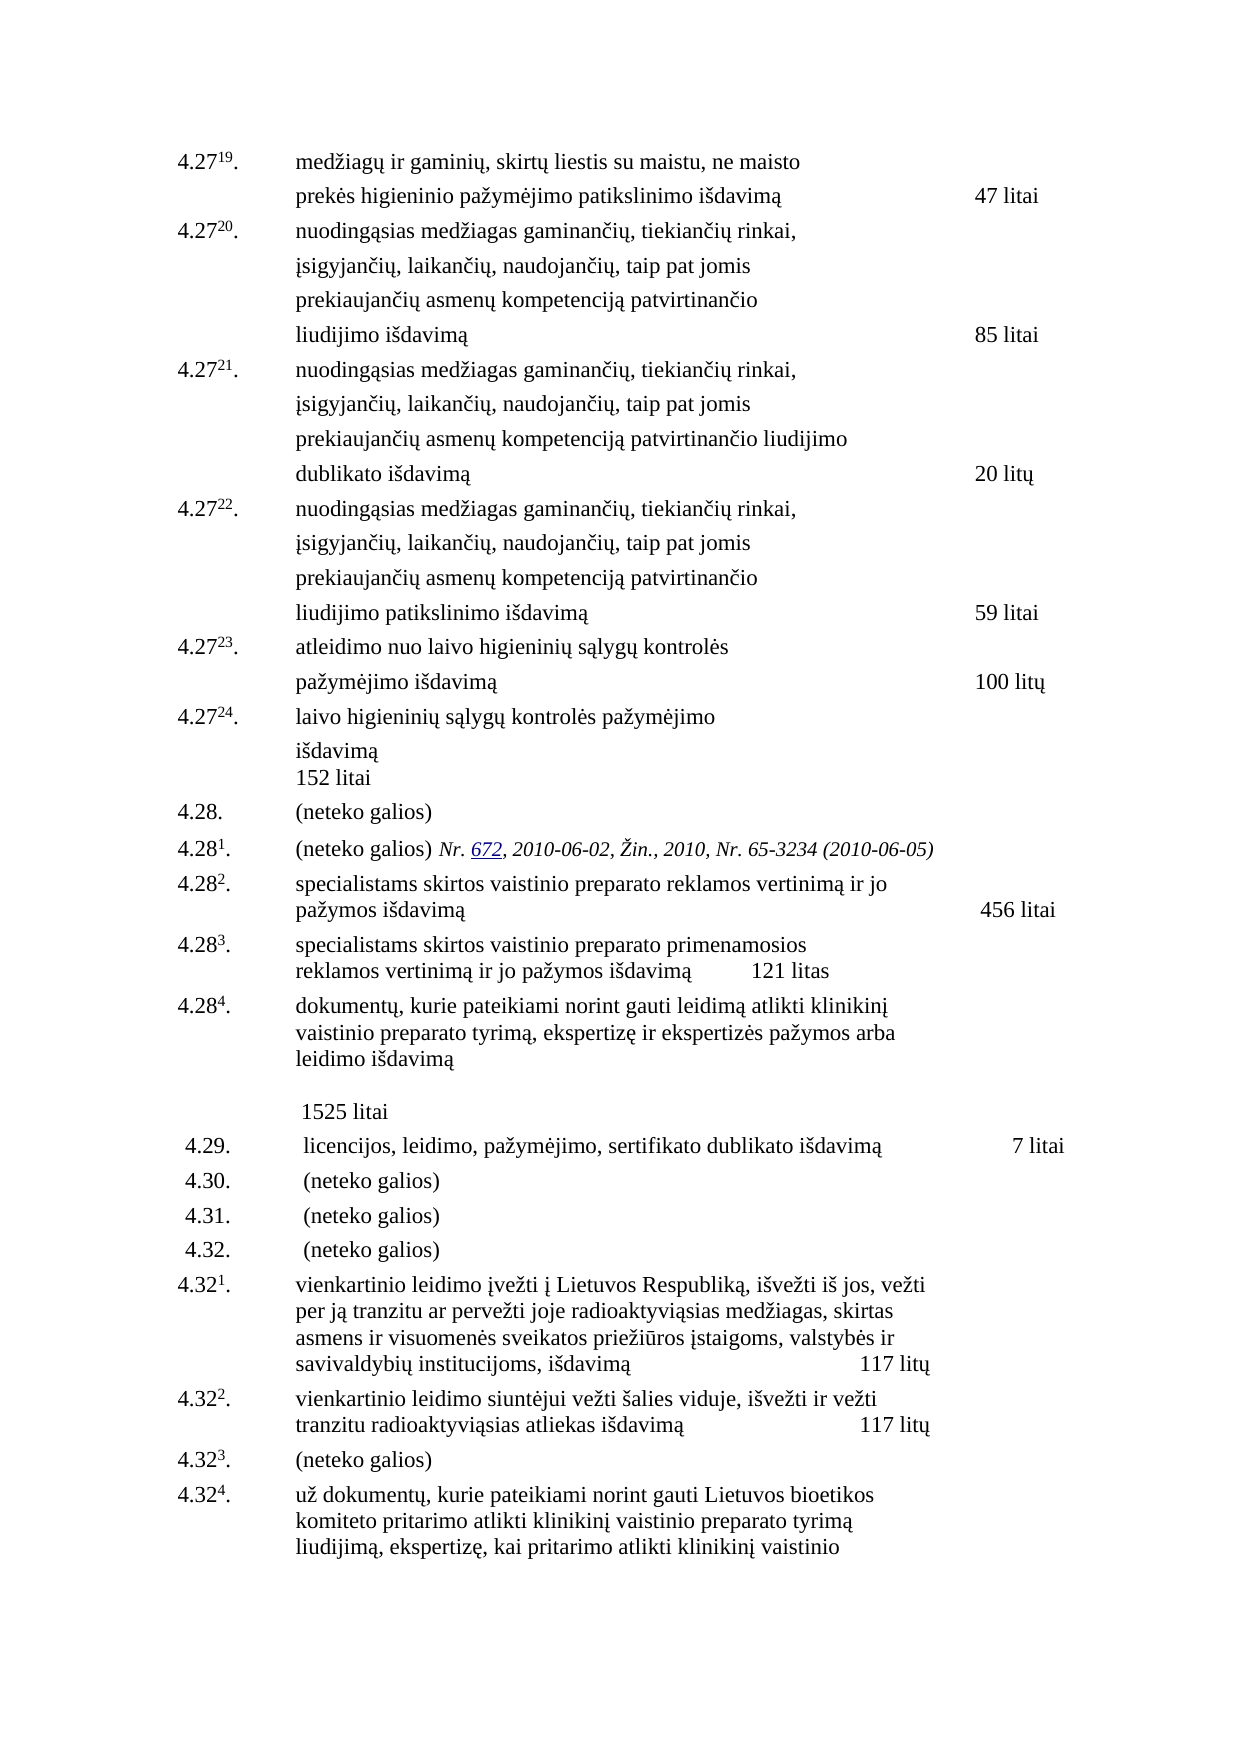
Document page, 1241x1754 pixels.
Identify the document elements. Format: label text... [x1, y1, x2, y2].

text 4.282. specialistams skirtos vaistinio preparato reklamos vertinimą ir jo pažymos išdavimą 456 litai [177, 870, 1122, 923]
table_header licencijos, leidimo, pažymėjimo, sertifikato dublikato išdavimą [292, 1133, 1001, 1167]
text 4.2723. atleidimo nuo laivo higieninių sąlygų kontrolės [177, 633, 1122, 660]
text dublikato išdavimą 20 litų [177, 460, 1122, 486]
table_cell (neteko galios) [292, 1202, 1001, 1236]
text 4.322. vienkartinio leidimo siuntėjui vežti šalies viduje, išvežti ir vežti tranzitu radioaktyviąsias atliekas išdavimą 117 litų [177, 1385, 930, 1438]
text 4.284. dokumentų, kurie pateikiami norint gauti leidimą atlikti klinikinį vaistinio preparato tyrimą, ekspertizę ir ekspertizės pažymos arba leidimo išdavimą 1525 litai [177, 992, 945, 1124]
table_header 7 litai [1001, 1133, 1104, 1167]
text 4.2722. nuodingąsias medžiagas gaminančių, tiekiančių rinkai, [177, 494, 1122, 521]
text 4.283. specialistams skirtos vaistinio preparato primenamosios reklamos vertinimą ir jo pažymos išdavimą 121 litas [177, 931, 1122, 984]
text įsigyjančių, laikančių, naudojančių, taip pat jomis [177, 252, 1122, 278]
text 4.324. už dokumentų, kurie pateikiami norint gauti Lietuvos bioetikos komiteto pritarimo atlikti klinikinį vaistinio preparato tyrimą liudijimą, ekspertizę, kai pritarimo atlikti klinikinį vaistinio [177, 1481, 930, 1560]
text išdavimą 152 litai [177, 737, 945, 790]
table_cell (neteko galios) [292, 1236, 1001, 1271]
text 4.321. vienkartinio leidimo įvežti į Lietuvos Respubliką, išvežti iš jos, vežti per ją tranzitu ar pervežti joje radioaktyviąsias medžiagas, skirtas asmens ir visuomenės sveikatos priežiūros įstaigoms, valstybės ir savivaldybių institucijoms, išdavimą 117 litų [177, 1271, 930, 1377]
text 4.323. (neteko galios) [177, 1446, 1122, 1472]
text 4.2720. nuodingąsias medžiagas gaminančių, tiekiančių rinkai, [177, 217, 1122, 243]
text prekės higieninio pažymėjimo patikslinimo išdavimą 47 litai [177, 182, 1122, 209]
table_cell 4.32. [174, 1236, 292, 1271]
text įsigyjančių, laikančių, naudojančių, taip pat jomis [177, 529, 1122, 556]
text liudijimo išdavimą 85 litai [177, 321, 1122, 347]
table_cell [1001, 1202, 1104, 1236]
table_header 4.29. [174, 1133, 292, 1167]
text 4.2719. medžiagų ir gaminių, skirtų liestis su maistu, ne maisto [177, 148, 1122, 174]
text 4.2724. laivo higieninių sąlygų kontrolės pažymėjimo [177, 703, 1122, 729]
text prekiaujančių asmenų kompetenciją patvirtinančio [177, 564, 1122, 590]
text 4.28. (neteko galios) [177, 798, 945, 825]
text įsigyjančių, laikančių, naudojančių, taip pat jomis [177, 391, 1122, 417]
table_cell 4.30. [174, 1167, 292, 1202]
table_cell [1001, 1167, 1104, 1202]
text prekiaujančių asmenų kompetenciją patvirtinančio liudijimo [177, 425, 1122, 452]
text 4.281. (neteko galios) Nr. 672, 2010-06-02, Žin., 2010, Nr. 65-3234 (2010-06-05) [177, 833, 1122, 862]
table_cell (neteko galios) [292, 1167, 1001, 1202]
text 4.2721. nuodingąsias medžiagas gaminančių, tiekiančių rinkai, [177, 356, 1122, 382]
text liudijimo patikslinimo išdavimą 59 litai [177, 599, 1122, 625]
table_cell [1001, 1236, 1104, 1271]
table_cell 4.31. [174, 1202, 292, 1236]
text pažymėjimo išdavimą 100 litų [177, 668, 1122, 694]
text prekiaujančių asmenų kompetenciją patvirtinančio [177, 286, 1122, 313]
